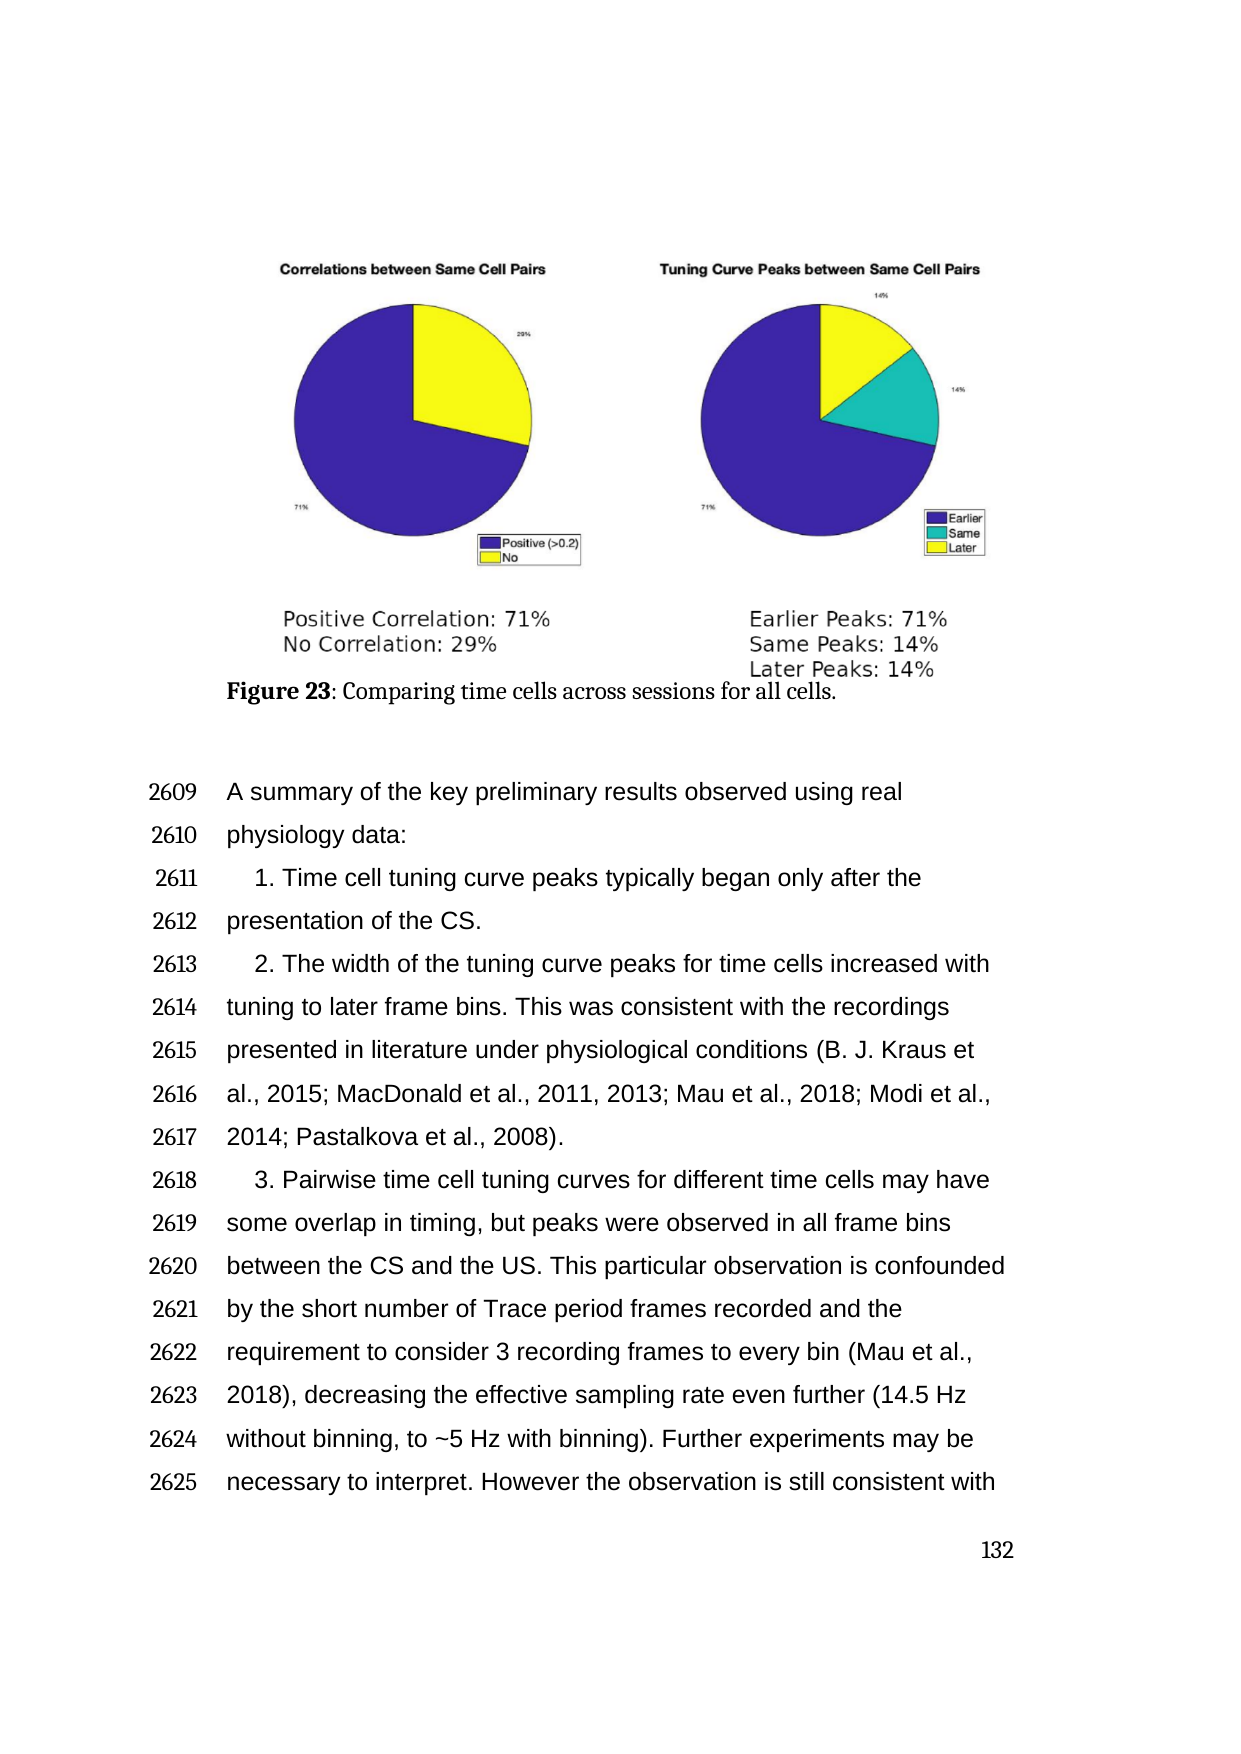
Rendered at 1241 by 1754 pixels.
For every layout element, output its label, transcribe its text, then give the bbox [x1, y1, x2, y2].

text 2. The width of the tuning curve peaks for time cells increased with tuning to later frame bins. This was consistent with the recordings presented in literature under physiological conditions (B. J. Kraus et al., 2015; MacDonald et al., 2011, 2013; Mau et al., 2018; Modi et al., 2014; Pastalkova et al., 2008)⁠. [226, 949, 1014, 1151]
text Figure 39: Comparing time cells across sessions for all cells. [226, 678, 1014, 706]
text 3. Pairwise time cell tuning curves for different time cells may have some overlap in timing, but peaks were observed in all frame bins between the CS and the US. This particular observation is confounded by the short number of Trace period frames recorded and the requirement to consider 3 recording frames to every bin (Mau et al., 2018)⁠, decreasing the effective sampling rate even further (14.5 Hz without binning, to ~5 Hz with binning). Further experiments may be necessary to interpret. However the observation is still consistent with [226, 1165, 1014, 1496]
text 1. Time cell tuning curve peaks typically began only after the presentation of the CS. [226, 863, 1014, 935]
picture [226, 260, 1014, 678]
text A summary of the key preliminary results observed using real physiology data: [226, 777, 1014, 849]
